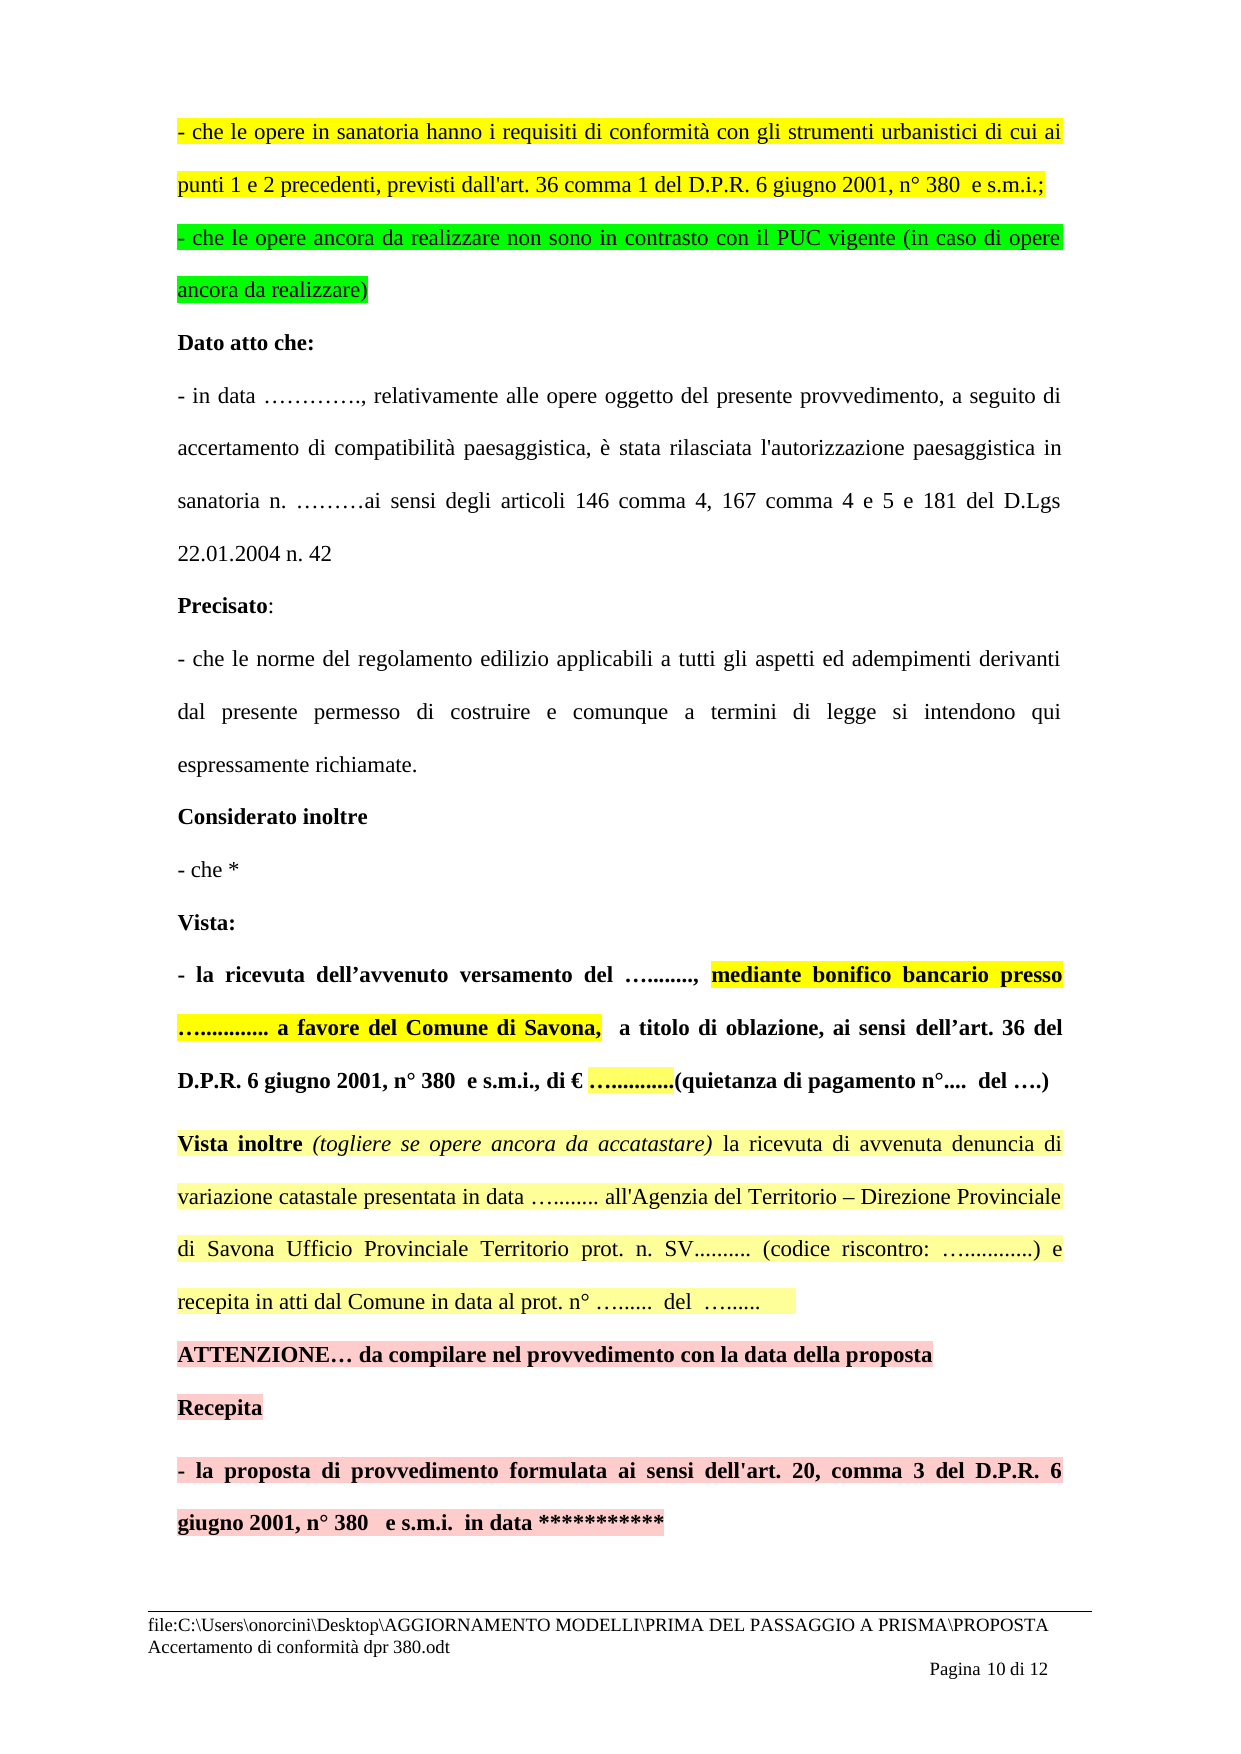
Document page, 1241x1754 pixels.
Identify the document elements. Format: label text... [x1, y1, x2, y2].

text - che le norme del regolamento edilizio applicabili a tutti gli aspetti ed adempimenti derivanti dal presente permesso di costruire e comunque a termini di legge si intendono qui espressamente richiamate. [177, 645, 1063, 777]
text Vista: [177, 909, 1063, 935]
text - che le opere in sanatoria hanno i requisiti di conformità con gli strumenti urbanistici di cui ai punti 1 e 2 precedenti, previsti dall'art. 36 comma 1 del D.P.R. 6 giugno 2001, n° 380 e s.m.i.; [177, 118, 1063, 197]
text Vista inoltre (togliere se opere ancora da accatastare) la ricevuta di avvenuta denuncia di variazione catastale presentata in data …........ all'Agenzia del Territorio – Direzione Provinciale di Savona Ufficio Provinciale Territorio prot. n. SV.......... (codice riscontro: …............) e recepita in atti dal Comune in data al prot. n° …...... del …...... [177, 1130, 1063, 1314]
text Precisato: [177, 592, 1063, 619]
text Dato atto che: [177, 329, 1063, 355]
text - in data …………., relativamente alle opere oggetto del presente provvedimento, a seguito di accertamento di compatibilità paesaggistica, è stata rilasciata l'autorizzazione paesaggistica in sanatoria n. ………ai sensi degli articoli 146 comma 4, 167 comma 4 e 5 e 181 del D.Lgs 22.01.2004 n. 42 [177, 382, 1063, 566]
list - la proposta di provvedimento formulata ai sensi dell'art. 20, comma 3 del D.P.R. 6 giugno 2001, n° 380 e s.m.i. in data *********** [177, 1457, 1063, 1536]
text ATTENZIONE… da compilare nel provvedimento con la data della proposta [177, 1341, 1063, 1367]
text - che * [177, 856, 1063, 882]
text Recepita [177, 1393, 1063, 1420]
text - la ricevuta dell’avvenuto versamento del …........, mediante bonifico bancario presso …............ a favore del Comune di Savona, a titolo di oblazione, ai sensi dell’art. 36 del D.P.R. 6 giugno 2001, n° 380 e s.m.i., di € …...........(quietanza di pagamento n°.... del ….) [177, 961, 1063, 1093]
text - che le opere ancora da realizzare non sono in contrasto con il PUC vigente (in caso di opere ancora da realizzare) [177, 223, 1063, 303]
text Considerato inoltre [177, 803, 1063, 830]
